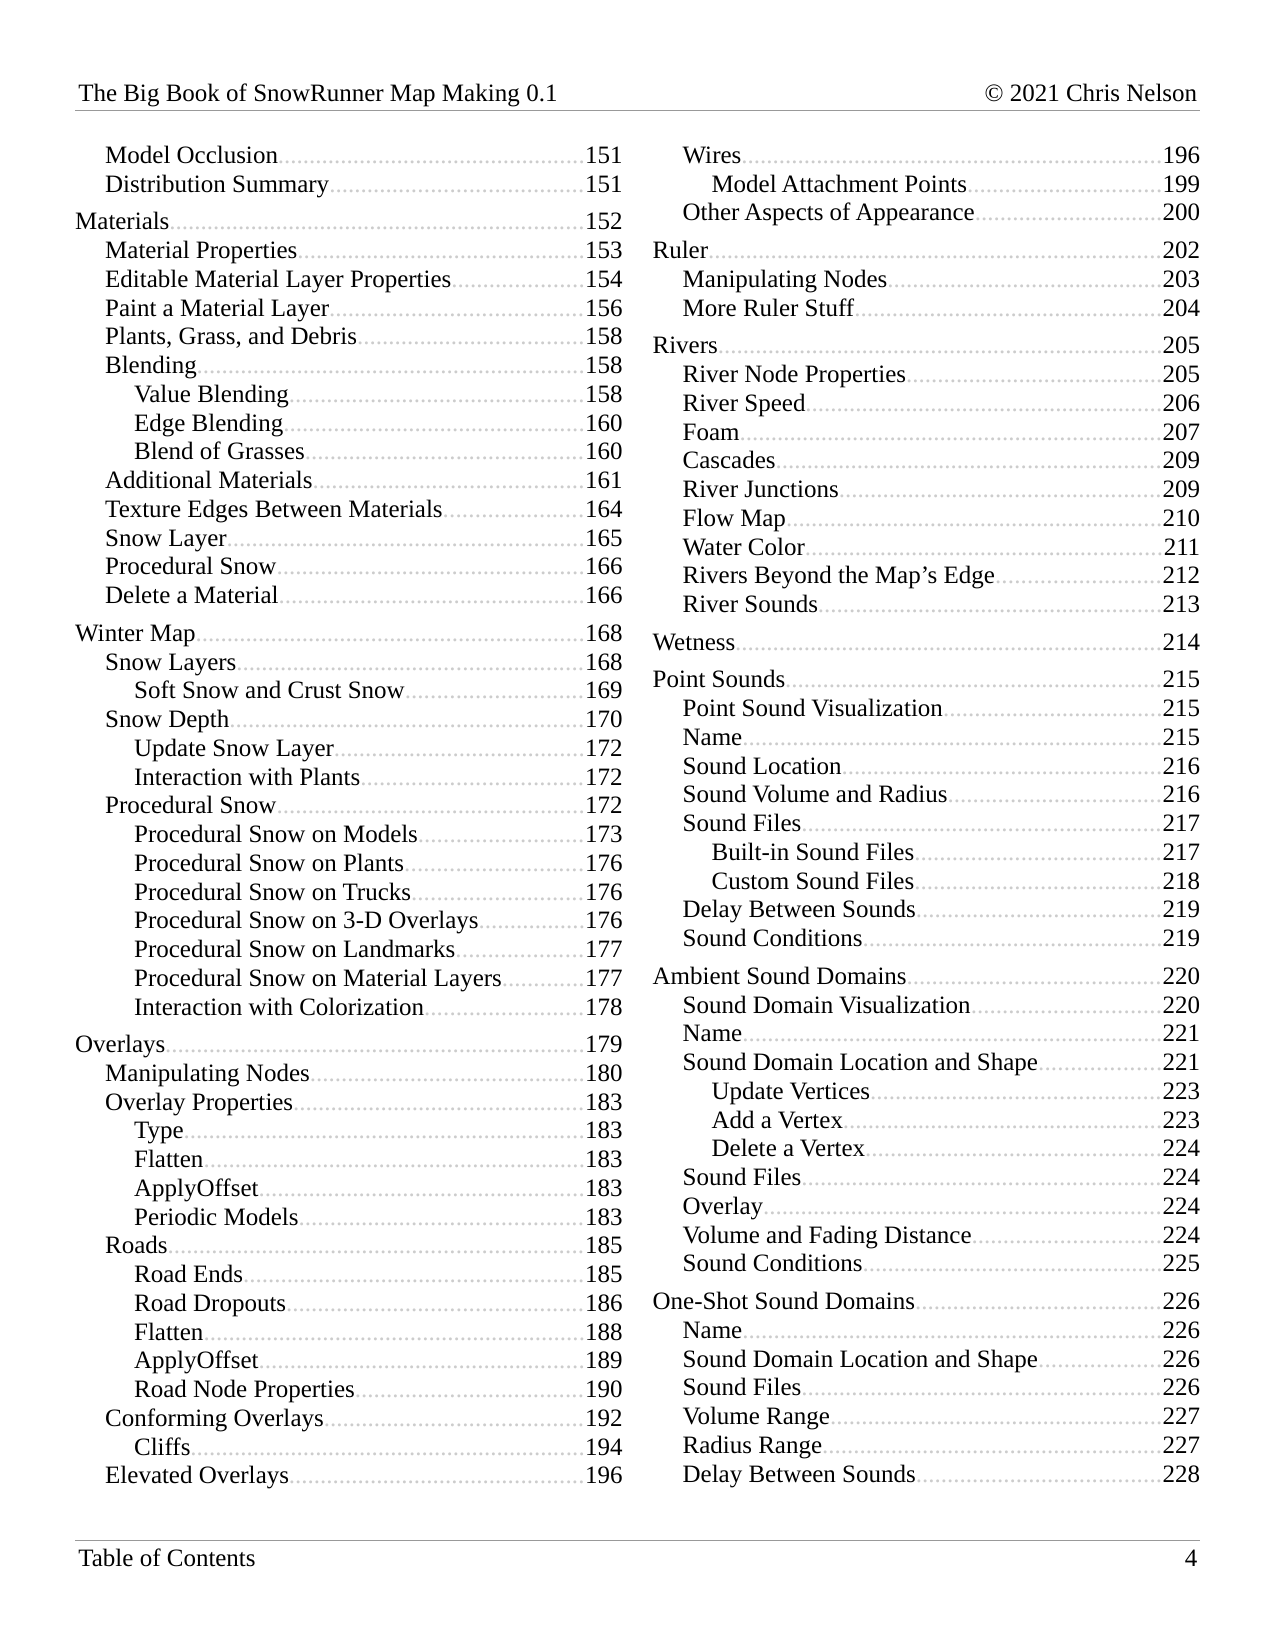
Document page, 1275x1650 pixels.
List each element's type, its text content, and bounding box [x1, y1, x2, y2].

text Value Blending 158 [134, 379, 622, 408]
text Edge Blending 160 [134, 408, 622, 436]
text Procedural Snow on Plants 176 [134, 848, 622, 877]
text Flow Map 210 [682, 503, 1200, 532]
text Sound Conditions 219 [682, 923, 1200, 952]
text Flatten 183 [134, 1144, 622, 1173]
text Snow Layers 168 [105, 647, 622, 675]
text Water Color 211 [682, 532, 1200, 560]
text ApplyOffset 189 [134, 1346, 622, 1374]
text Blend of Grasses 160 [134, 436, 622, 465]
text Procedural Snow on Models 173 [134, 819, 622, 848]
text Overlay Properties 183 [105, 1087, 622, 1116]
text Overlays 179 [75, 1029, 622, 1058]
text Sound Conditions 225 [682, 1248, 1200, 1277]
text Plants, Grass, and Debris 158 [105, 321, 622, 350]
text Texture Edges Between Materials 164 [105, 494, 622, 523]
text Model Occlusion 151 [105, 140, 622, 169]
text Wires 196 [682, 140, 1200, 169]
text Editable Material Layer Properties 154 [105, 264, 622, 293]
text Model Attachment Points 199 [711, 169, 1200, 197]
text Conforming Overlays 192 [105, 1403, 622, 1432]
text River Junctions 209 [682, 474, 1200, 503]
text Winter Map 168 [75, 618, 622, 647]
text Road Ends 185 [134, 1259, 622, 1288]
text Additional Materials 161 [105, 465, 622, 494]
text Procedural Snow on 3‑D Overlays 176 [134, 905, 622, 934]
text Custom Sound Files 218 [711, 866, 1200, 894]
text More Ruler Stuff 204 [682, 293, 1200, 321]
text Delete a Vertex 224 [711, 1133, 1200, 1162]
text Snow Depth 170 [105, 704, 622, 733]
text Cliffs 194 [134, 1432, 622, 1461]
text Point Sounds 215 [652, 664, 1200, 693]
text Name 226 [682, 1315, 1200, 1344]
text Blending 158 [105, 350, 622, 379]
text Sound Domain Visualization 220 [682, 990, 1200, 1018]
text Materials 152 [75, 206, 622, 235]
text Built-in Sound Files 217 [711, 837, 1200, 866]
text Roads 185 [105, 1231, 622, 1259]
text Procedural Snow 166 [105, 551, 622, 580]
text River Node Properties 205 [682, 359, 1200, 388]
text Rivers Beyond the Map’s Edge 212 [682, 560, 1200, 589]
text River Sounds 213 [682, 589, 1200, 618]
text Volume Range 227 [682, 1401, 1200, 1430]
text Manipulating Nodes 180 [105, 1058, 622, 1087]
text Sound Files 226 [682, 1372, 1200, 1401]
text River Speed 206 [682, 388, 1200, 417]
text Update Snow Layer 172 [134, 733, 622, 762]
text Manipulating Nodes 203 [682, 264, 1200, 293]
text Other Aspects of Appearance 200 [682, 197, 1200, 226]
text Flatten 188 [134, 1317, 622, 1346]
text ApplyOffset 183 [134, 1173, 622, 1202]
text Procedural Snow on Material Layers 177 [134, 963, 622, 992]
text Delay Between Sounds 228 [682, 1459, 1200, 1487]
text Procedural Snow on Landmarks 177 [134, 934, 622, 963]
text Paint a Material Layer 156 [105, 293, 622, 321]
text Name 215 [682, 722, 1200, 751]
text Material Properties 153 [105, 235, 622, 264]
text Road Dropouts 186 [134, 1288, 622, 1317]
text Road Node Properties 190 [134, 1374, 622, 1403]
text Name 221 [682, 1018, 1200, 1047]
text Interaction with Plants 172 [134, 762, 622, 790]
text Radius Range 227 [682, 1430, 1200, 1459]
text Overlay 224 [682, 1191, 1200, 1220]
text Cascades 209 [682, 445, 1200, 474]
text Ruler 202 [652, 235, 1200, 264]
text Interaction with Colorization 178 [134, 992, 622, 1020]
text Snow Layer 165 [105, 523, 622, 551]
text Foam 207 [682, 417, 1200, 445]
text Periodic Models 183 [134, 1202, 622, 1231]
text Sound Location 216 [682, 751, 1200, 779]
text Procedural Snow 172 [105, 790, 622, 819]
text Sound Files 217 [682, 808, 1200, 837]
text Volume and Fading Distance 224 [682, 1220, 1200, 1248]
text Sound Domain Location and Shape 221 [682, 1047, 1200, 1076]
text Delete a Material 166 [105, 580, 622, 609]
text Type 183 [134, 1116, 622, 1144]
text Sound Files 224 [682, 1162, 1200, 1191]
text Delay Between Sounds 219 [682, 894, 1200, 923]
text Point Sound Visualization 215 [682, 693, 1200, 722]
text Rivers 205 [652, 330, 1200, 359]
text Elevated Overlays 196 [105, 1461, 622, 1489]
text Update Vertices 223 [711, 1076, 1200, 1105]
text Sound Domain Location and Shape 226 [682, 1344, 1200, 1372]
text One-Shot Sound Domains 226 [652, 1286, 1200, 1315]
text Ambient Sound Domains 220 [652, 961, 1200, 990]
text Wetness 214 [652, 627, 1200, 656]
text Add a Vertex 223 [711, 1105, 1200, 1133]
text Sound Volume and Radius 216 [682, 779, 1200, 808]
text Distribution Summary 151 [105, 169, 622, 197]
text Soft Snow and Crust Snow 169 [134, 675, 622, 704]
text Procedural Snow on Trucks 176 [134, 877, 622, 905]
